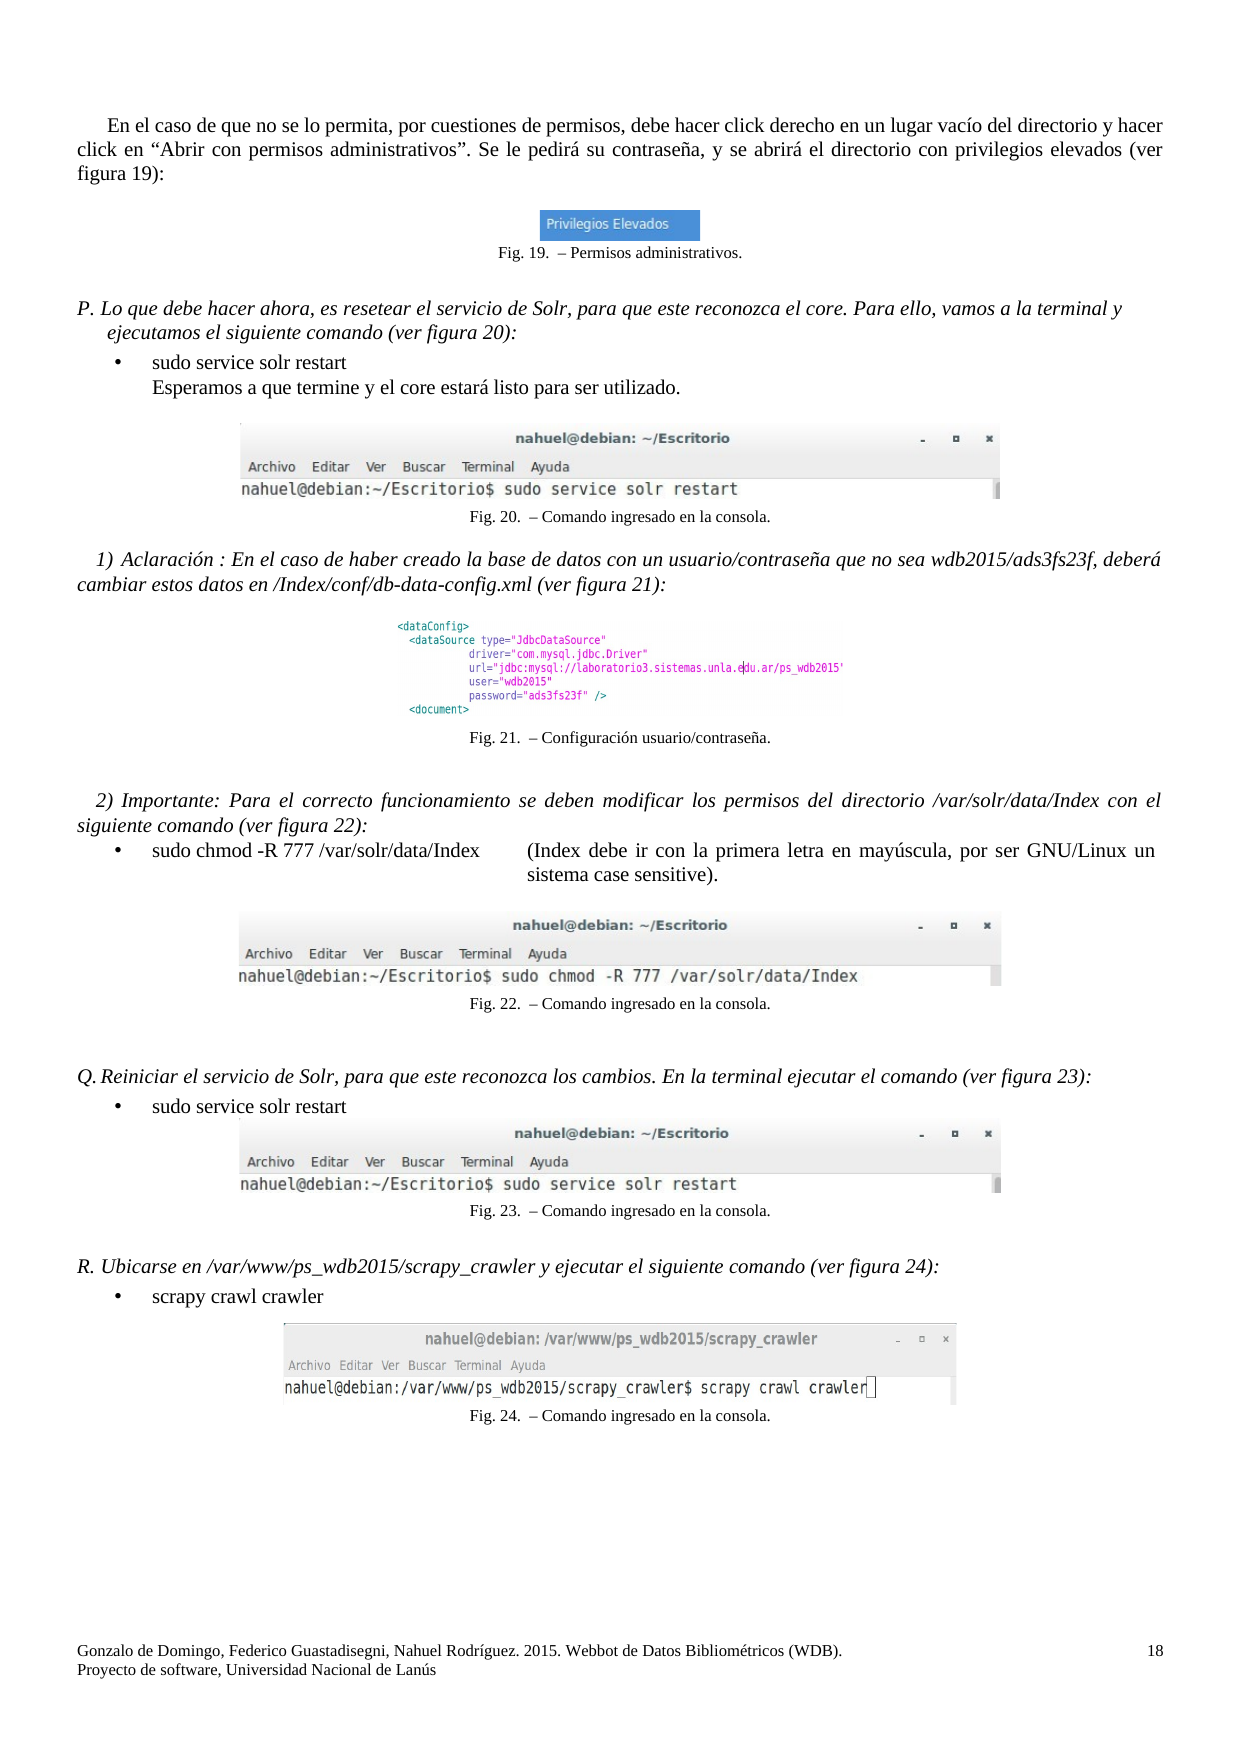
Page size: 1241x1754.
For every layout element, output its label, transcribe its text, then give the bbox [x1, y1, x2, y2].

list – Comando ingresado en la consola. [77, 1406, 1163, 1425]
list – Comando ingresado en la consola. [77, 1201, 1163, 1220]
subtitle Importante: Para el correcto funcionamiento se deben modificar los permisos del directorio /var/solr/data/Index con el siguiente comando (ver figura 22): [77, 788, 1163, 838]
list – Comando ingresado en la consola. [77, 506, 1163, 526]
text Esperamos a que termine y el core estará listo para ser utilizado. [77, 374, 1163, 399]
text En el caso de que no se lo permita, por cuestiones de permisos, debe hacer click derecho en un lugar vacío del directorio y hacer click en “Abrir con permisos administrativos”. Se le pedirá su contraseña, y se abrirá el directorio con privilegios elevados (ver figura 19): [77, 112, 1163, 185]
list – Comando ingresado en la consola. [77, 994, 1163, 1013]
picture [283, 1323, 957, 1405]
picture [539, 210, 701, 241]
list sudo service solr restart [114, 1094, 1163, 1118]
picture [238, 911, 1002, 986]
subtitle Ubicarse en /var/www/ps_wdb2015/scrapy_crawler y ejecutar el siguiente comando (ver figura 24): [77, 1253, 1163, 1278]
list – Permisos administrativos. [77, 243, 1163, 262]
picture [397, 621, 843, 716]
picture [239, 1118, 1001, 1193]
picture [240, 423, 1000, 499]
subtitle Reiniciar el servicio de Solr, para que este reconozca los cambios. En la terminal ejecutar el comando (ver figura 23): [77, 1064, 1163, 1088]
subtitle Lo que debe hacer ahora, es resetear el servicio de Solr, para que este reconozca el core. Para ello, vamos a la terminal y ejecutamos el siguiente comando (ver figura 20): [77, 296, 1163, 344]
list scrapy crawl crawler [114, 1284, 1163, 1308]
list sudo chmod -R 777 /var/solr/data/Index (Index debe ir con la primera letra en mayúscula, por ser GNU/Linux un sistema case sensitive). [114, 838, 1163, 886]
subtitle Aclaración : En el caso de haber creado la base de datos con un usuario/contraseña que no sea wdb2015/ads3fs23f, deberá cambiar estos datos en /Index/conf/db-data-config.xml (ver figura 21): [77, 546, 1163, 596]
list sudo service solr restart [114, 350, 1163, 374]
list – Configuración usuario/contraseña. [77, 728, 1163, 747]
